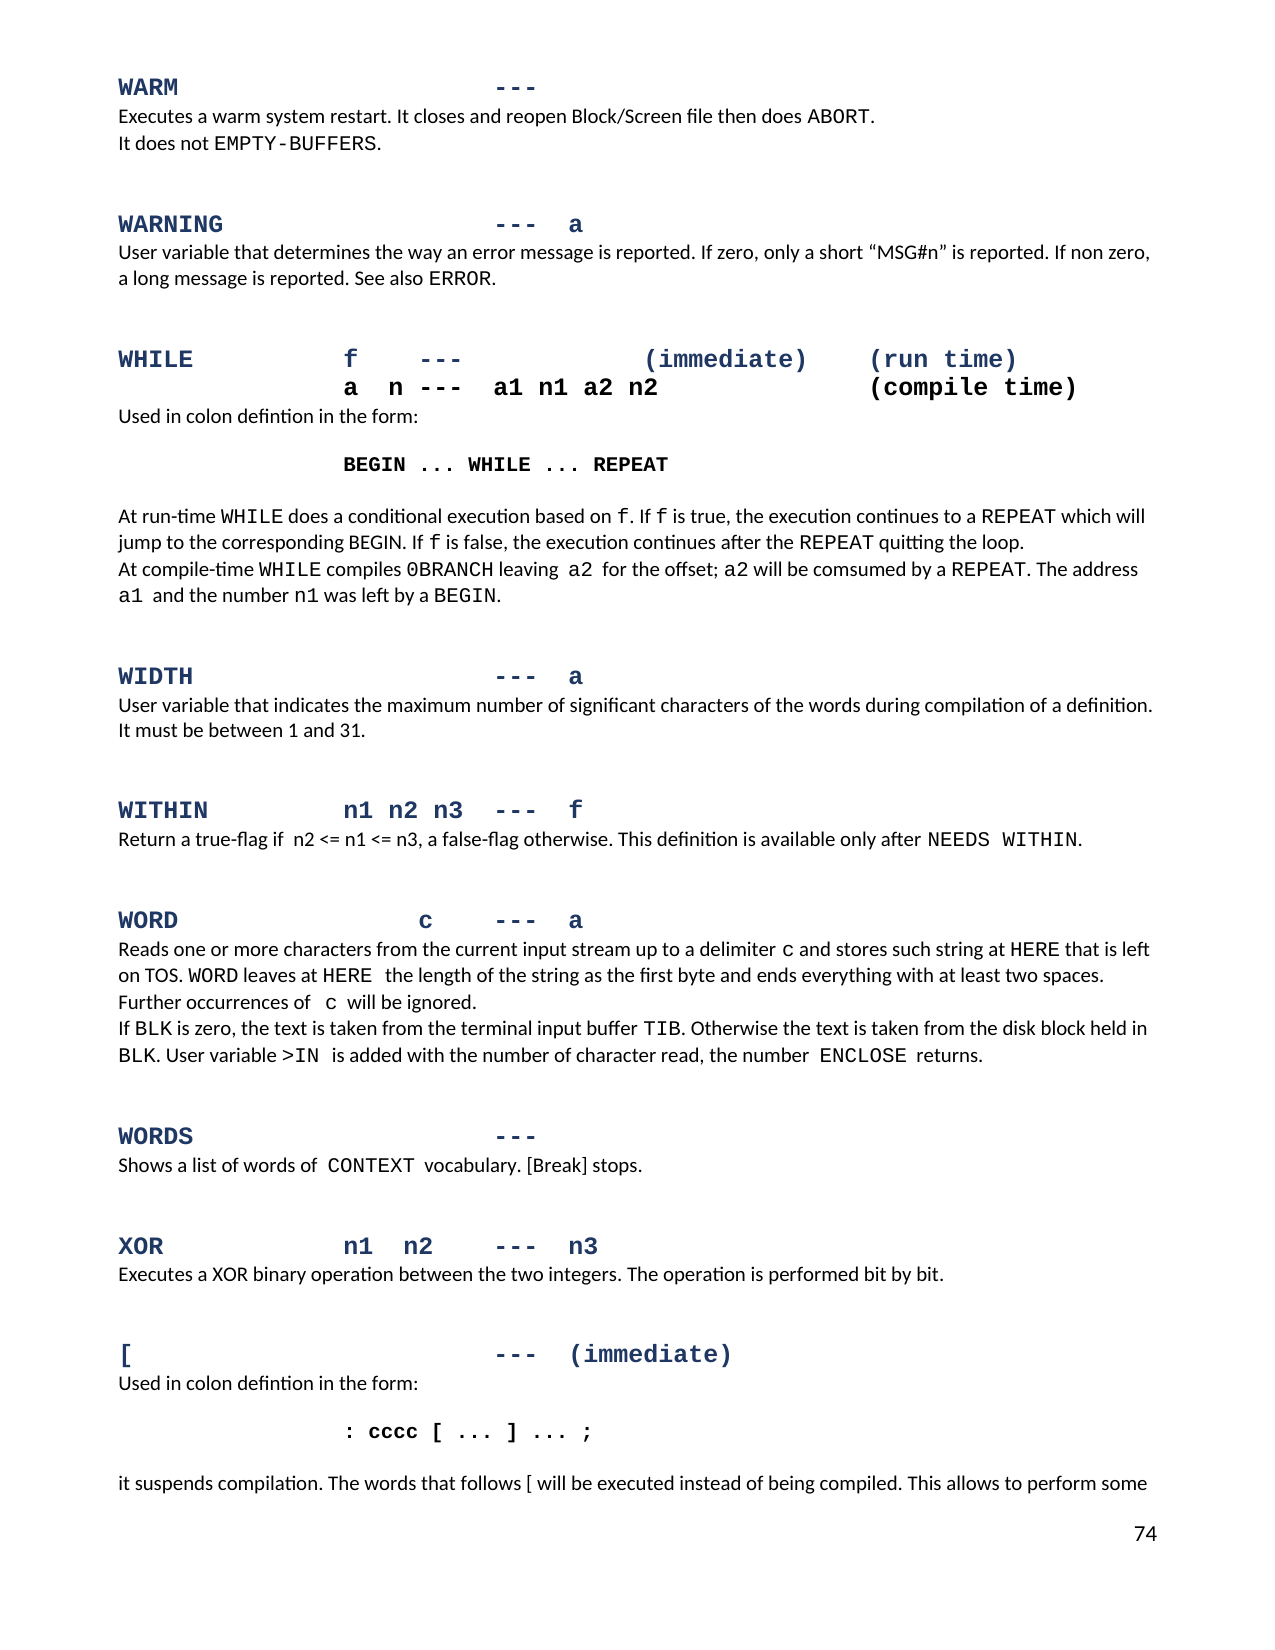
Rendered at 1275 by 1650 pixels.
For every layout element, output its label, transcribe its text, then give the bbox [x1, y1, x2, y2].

subtitle [ --- (immediate) [118, 1342, 1157, 1370]
text Used in colon defintion in the form: [118, 403, 1157, 428]
text At compile-time WHILE compiles 0BRANCH leaving a2 for the offset; a2 will be comsumed by a REPEAT. The address a1 and the number n1 was left by a BEGIN. [118, 556, 1157, 609]
subtitle WITHIN n1 n2 n3 --- f [118, 798, 1157, 826]
subtitle WIDTH --- a [118, 664, 1157, 692]
text User variable that determines the way an error message is reported. If zero, only a short “MSG#n” is reported. If non zero, a long message is reported. See also ERROR. [118, 239, 1157, 291]
text Executes a warm system restart. It closes and reopen Block/Screen file then does ABORT. [118, 103, 1157, 130]
text : cccc [ ... ] ... ; [118, 1421, 1157, 1445]
text Reads one or more characters from the current input stream up to a delimiter c and stores such string at HERE that is left on TOS. WORD leaves at HERE the length of the string as the first byte and ends everything with at least two spaces. Further occurrences of c will be ignored. [118, 936, 1157, 1016]
subtitle WARM --- [118, 75, 1157, 103]
text If BLK is zero, the text is taken from the terminal input buffer TIB. Otherwise the text is taken from the disk block held in BLK. User variable >IN is added with the number of character read, the number ENCLOSE returns. [118, 1016, 1157, 1068]
text Used in colon defintion in the form: [118, 1370, 1157, 1396]
text it suspends compilation. The words that follows [ will be executed instead of being compiled. This allows to perform some [118, 1470, 1157, 1496]
subtitle WORDS --- [118, 1123, 1157, 1152]
text Return a true-flag if n2 <= n1 <= n3, a false-flag otherwise. This definition is available only after NEEDS WITHIN. [118, 826, 1157, 853]
text User variable that indicates the maximum number of significant characters of the words during compilation of a definition. It must be between 1 and 31. [118, 692, 1157, 743]
text Executes a XOR binary operation between the two integers. The operation is performed bit by bit. [118, 1262, 1157, 1287]
text It does not EMPTY-BUFFERS. [118, 130, 1157, 156]
subtitle WORD c --- a [118, 908, 1157, 936]
subtitle XOR n1 n2 --- n3 [118, 1233, 1157, 1262]
text a n --- a1 n1 a2 n2 (compile time) [118, 375, 1157, 403]
text Shows a list of words of CONTEXT vocabulary. [Break] stops. [118, 1152, 1157, 1178]
subtitle WARNING --- a [118, 211, 1157, 239]
text BEGIN ... WHILE ... REPEAT [118, 454, 1157, 478]
text At run-time WHILE does a conditional execution based on f. If f is true, the execution continues to a REPEAT which will jump to the corresponding BEGIN. If f is false, the execution continues after the REPEAT quitting the loop. [118, 503, 1157, 556]
subtitle WHILE f --- (immediate) (run time) [118, 346, 1157, 375]
